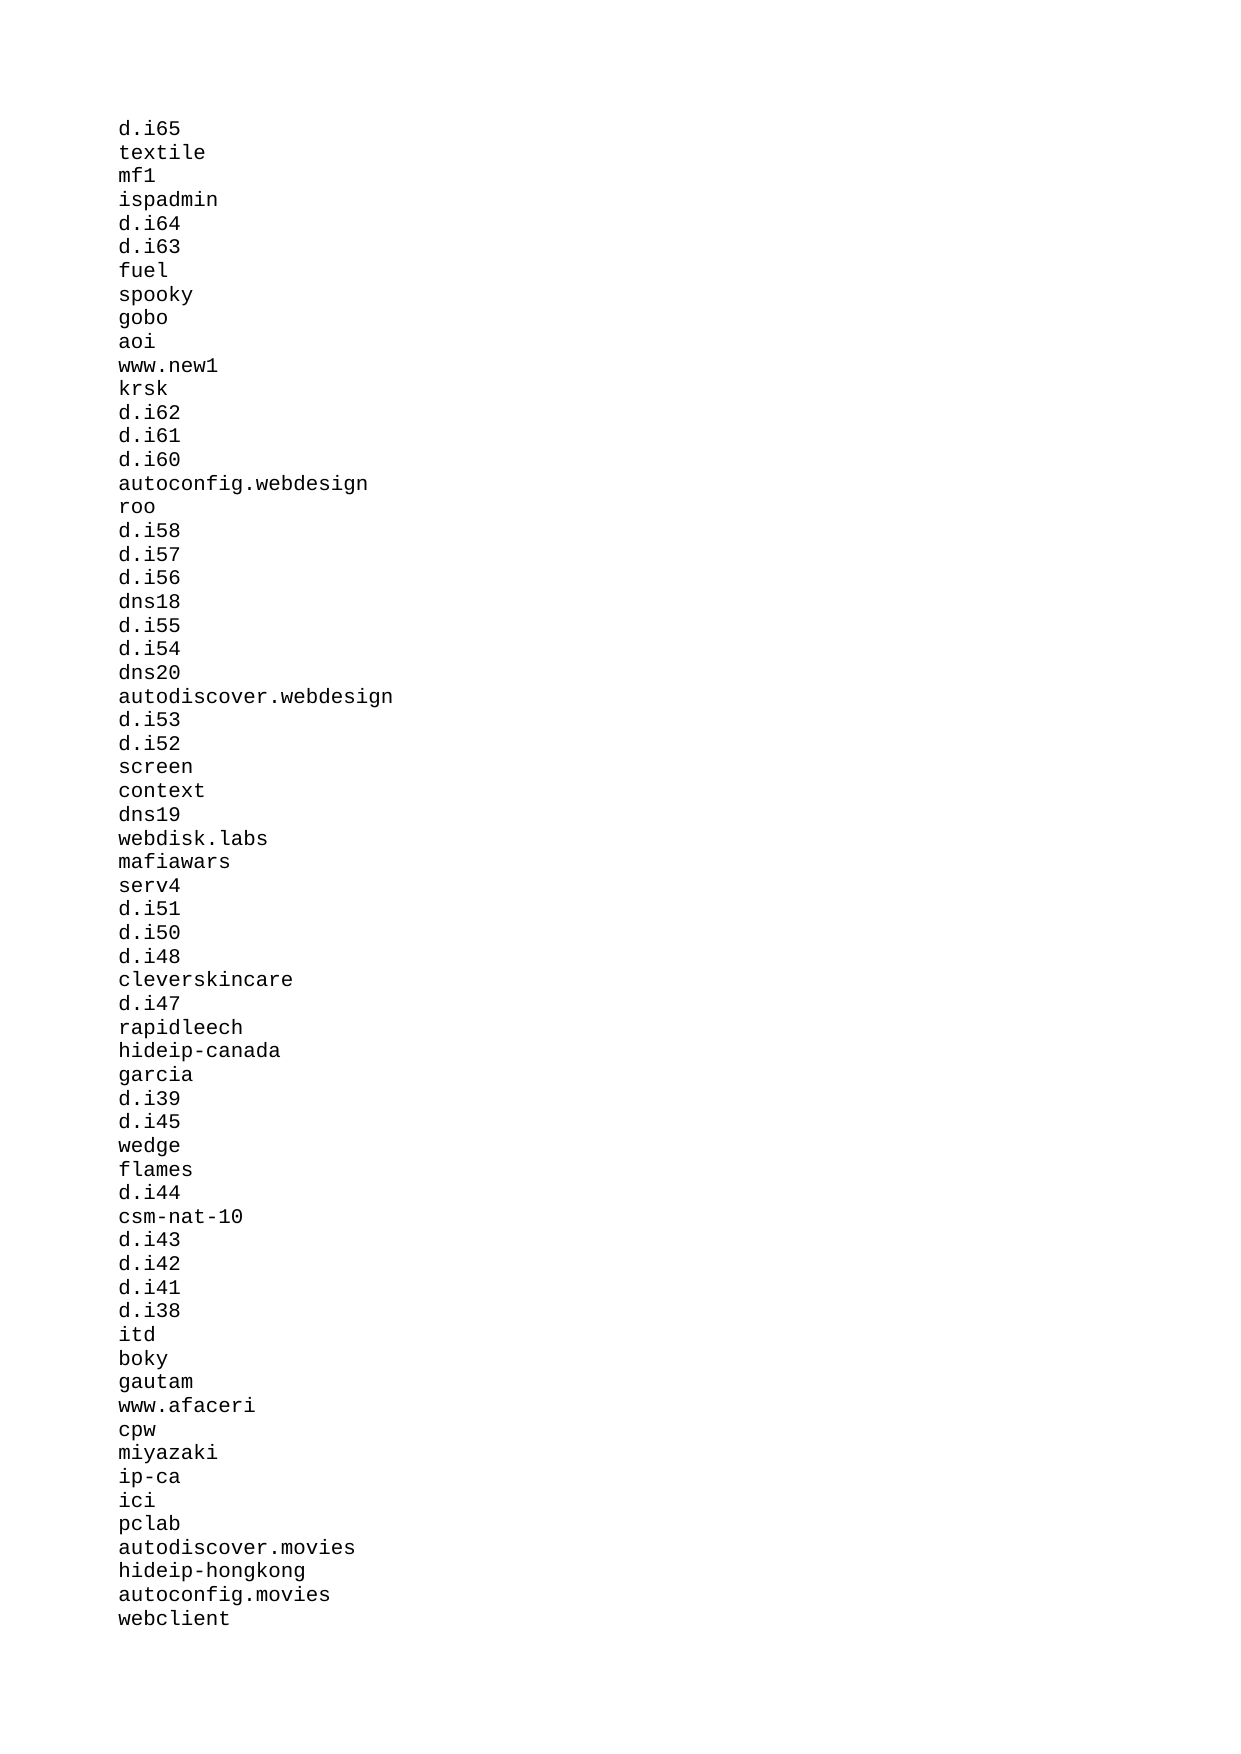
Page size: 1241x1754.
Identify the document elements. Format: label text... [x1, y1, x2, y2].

text mf1 [118, 165, 1122, 189]
text serv4 [118, 875, 1122, 898]
text webclient [118, 1608, 1122, 1631]
text pclab [118, 1513, 1122, 1537]
text ici [118, 1489, 1122, 1513]
text csm-nat-10 [118, 1206, 1122, 1229]
text d.i38 [118, 1300, 1122, 1324]
text autodiscover.movies [118, 1537, 1122, 1561]
text cleverskincare [118, 969, 1122, 993]
text d.i39 [118, 1088, 1122, 1111]
text d.i54 [118, 638, 1122, 662]
text dns20 [118, 662, 1122, 686]
text d.i55 [118, 615, 1122, 638]
text www.afaceri [118, 1395, 1122, 1419]
text mafiawars [118, 851, 1122, 875]
text fuel [118, 260, 1122, 284]
text flames [118, 1158, 1122, 1182]
text d.i42 [118, 1253, 1122, 1277]
text textile [118, 142, 1122, 165]
text d.i52 [118, 733, 1122, 757]
text d.i63 [118, 236, 1122, 260]
text spooky [118, 284, 1122, 307]
text d.i47 [118, 993, 1122, 1017]
text autoconfig.movies [118, 1584, 1122, 1608]
text d.i50 [118, 922, 1122, 946]
text webdisk.labs [118, 827, 1122, 851]
text hideip-canada [118, 1040, 1122, 1064]
text gobo [118, 307, 1122, 331]
text d.i58 [118, 520, 1122, 544]
text garcia [118, 1064, 1122, 1088]
text d.i61 [118, 426, 1122, 449]
text screen [118, 757, 1122, 780]
text www.new1 [118, 354, 1122, 378]
text wedge [118, 1135, 1122, 1158]
text boky [118, 1348, 1122, 1371]
text krsk [118, 378, 1122, 402]
text d.i44 [118, 1182, 1122, 1206]
text d.i43 [118, 1229, 1122, 1253]
text autoconfig.webdesign [118, 473, 1122, 496]
text hideip-hongkong [118, 1561, 1122, 1584]
text d.i60 [118, 449, 1122, 473]
text d.i56 [118, 567, 1122, 591]
text d.i64 [118, 213, 1122, 236]
text d.i65 [118, 118, 1122, 142]
text dns18 [118, 591, 1122, 615]
text d.i57 [118, 544, 1122, 567]
text itd [118, 1324, 1122, 1348]
text d.i45 [118, 1111, 1122, 1135]
text context [118, 780, 1122, 804]
text d.i62 [118, 402, 1122, 426]
text roo [118, 496, 1122, 520]
text miyazaki [118, 1442, 1122, 1466]
text d.i41 [118, 1277, 1122, 1300]
text autodiscover.webdesign [118, 686, 1122, 709]
text dns19 [118, 804, 1122, 827]
text d.i48 [118, 946, 1122, 969]
text d.i53 [118, 709, 1122, 733]
text ispadmin [118, 189, 1122, 213]
text aoi [118, 331, 1122, 354]
text d.i51 [118, 898, 1122, 922]
text rapidleech [118, 1017, 1122, 1040]
text cpw [118, 1419, 1122, 1442]
text ip-ca [118, 1466, 1122, 1489]
text gautam [118, 1371, 1122, 1395]
